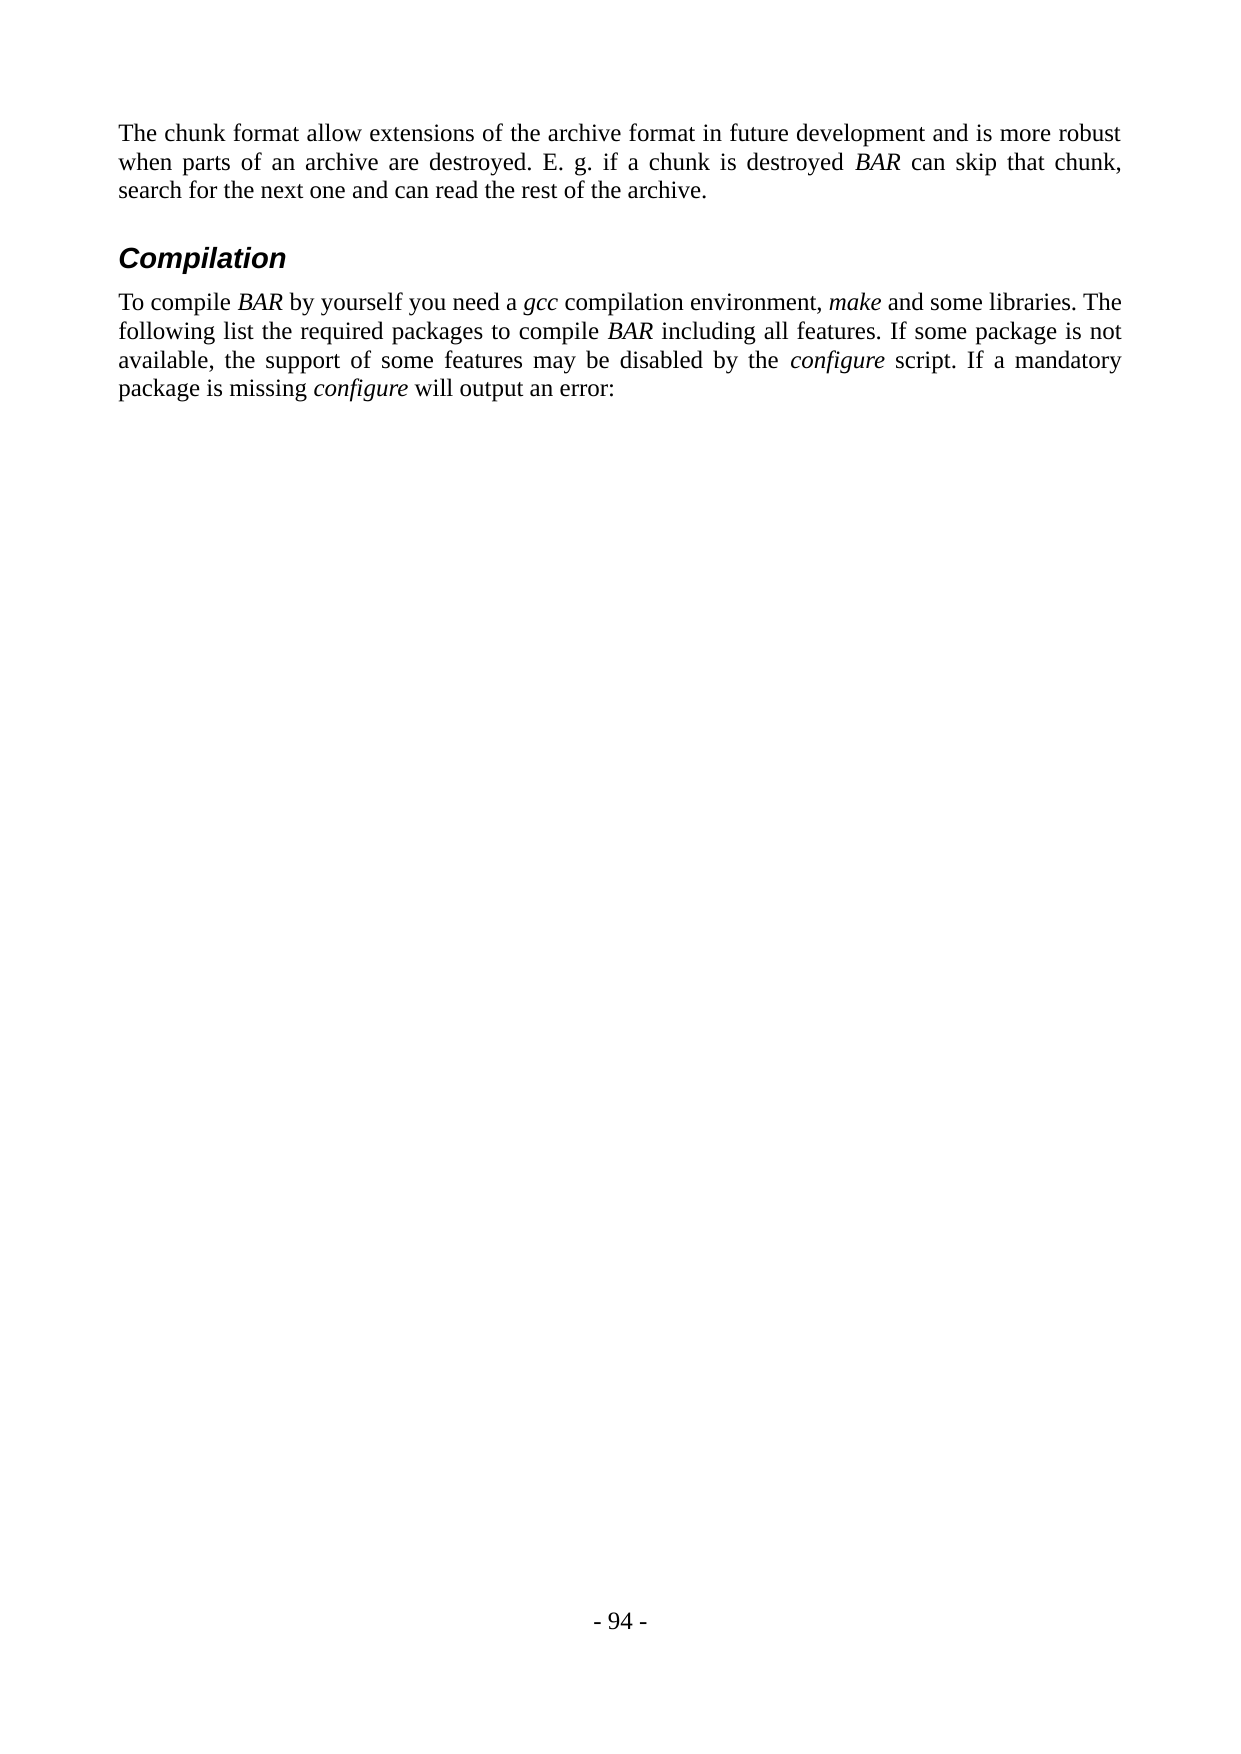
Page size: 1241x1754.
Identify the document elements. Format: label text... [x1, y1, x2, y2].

text To compile BAR by yourself you need a gcc compilation environment, make and some libraries. The following list the required packages to compile BAR including all features. If some package is not available, the support of some features may be disabled by the configure script. If a mandatory package is missing configure will output an error: [118, 287, 1122, 402]
subtitle Compilation [118, 241, 1122, 275]
text The chunk format allow extensions of the archive format in future development and is more robust when parts of an archive are destroyed. E. g. if a chunk is destroyed BAR can skip that chunk, search for the next one and can read the rest of the archive. [118, 118, 1122, 204]
